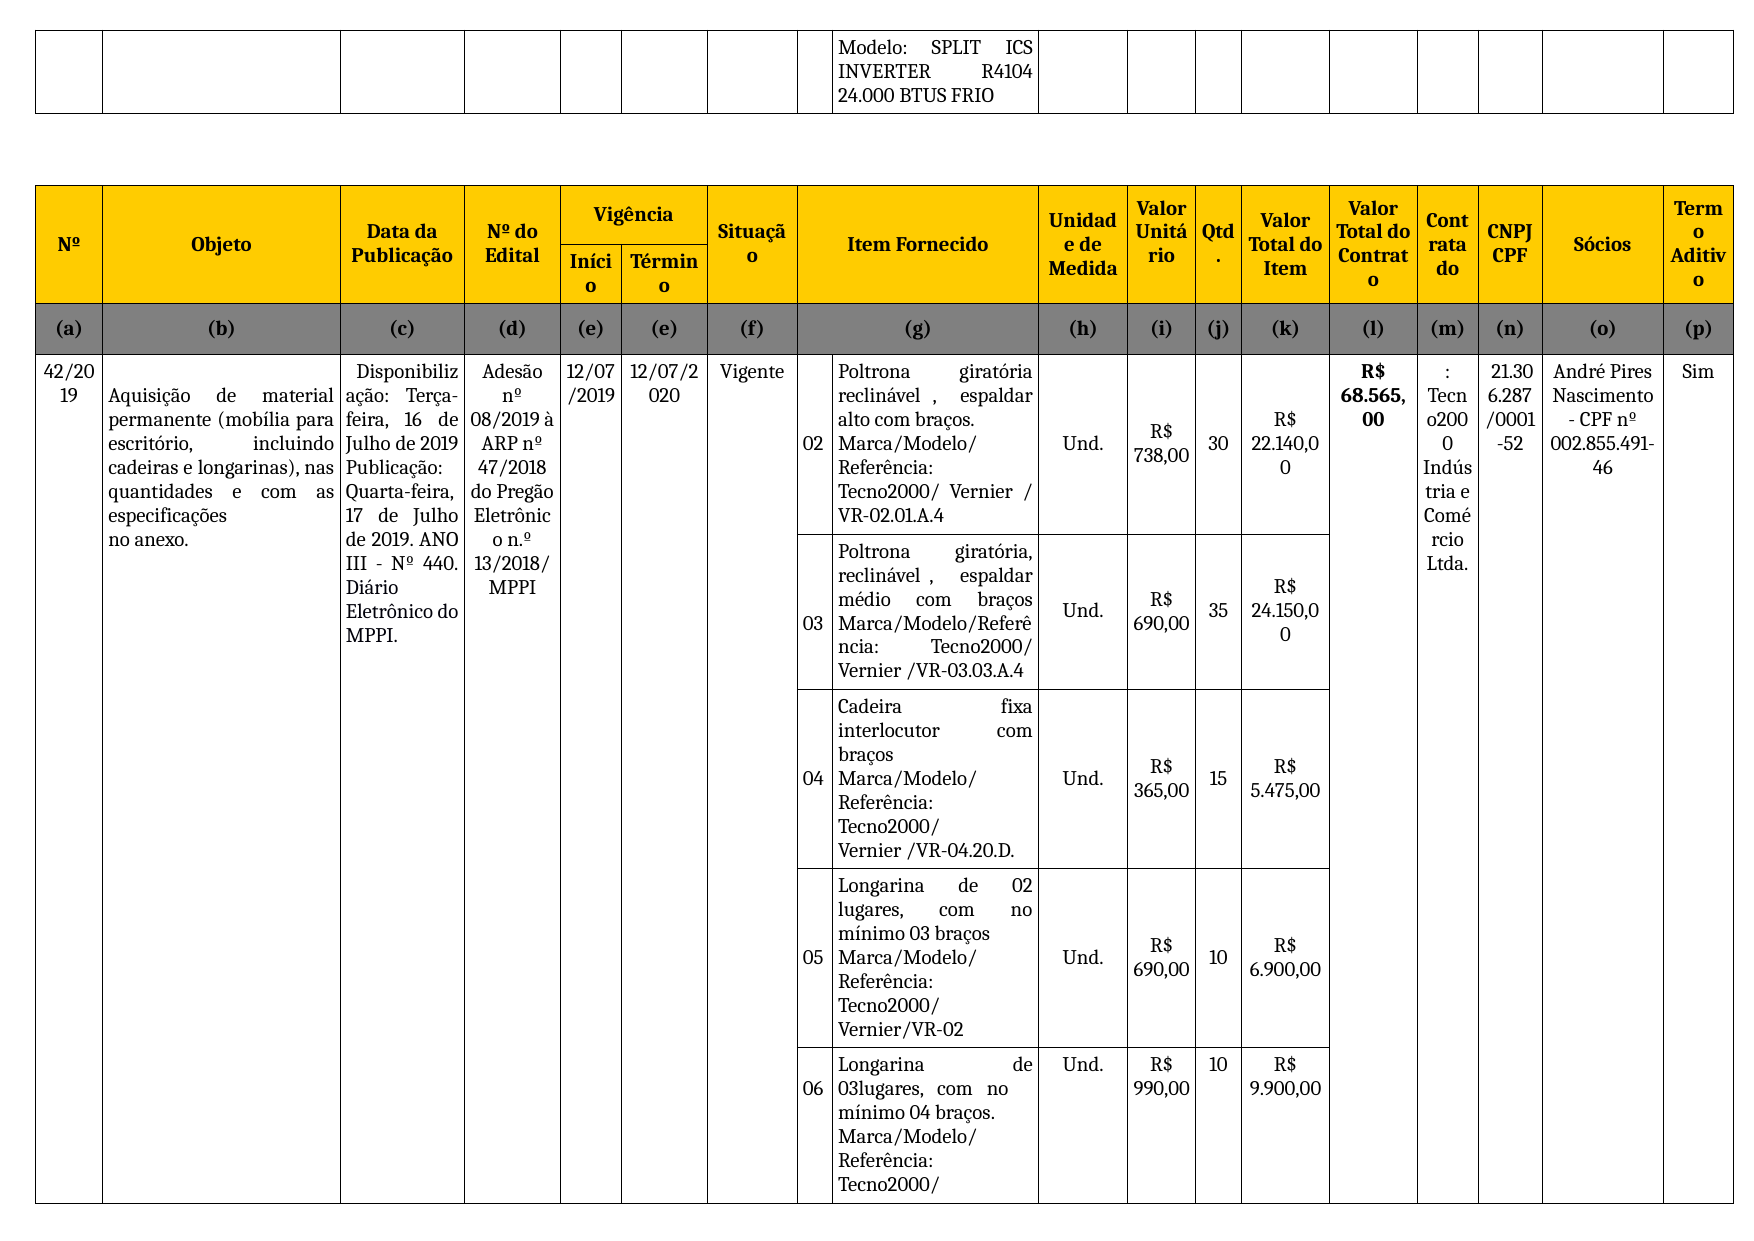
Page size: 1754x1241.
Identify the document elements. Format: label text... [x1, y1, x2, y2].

table_cell R$ 690,00 [1128, 535, 1195, 689]
table_cell R$ 738,00 [1128, 355, 1195, 533]
table_header Valor Total do Contrato [1330, 186, 1417, 303]
table_cell Und. [1039, 869, 1127, 1047]
table_cell 21.306.287/0001-52 [1479, 355, 1542, 1203]
table_cell [1242, 31, 1329, 113]
table_header Nº do Edital [465, 186, 560, 303]
table_cell 04 [798, 690, 832, 868]
table_header Sócios [1543, 186, 1663, 303]
table_cell 15 [1196, 690, 1241, 868]
table_cell 05 [798, 869, 832, 1047]
table_cell R$ 990,00 [1128, 1048, 1195, 1203]
table_cell [1418, 31, 1478, 113]
table_cell [36, 31, 102, 113]
table_cell R$ 68.565,00 [1330, 355, 1417, 1203]
table_cell 10 [1196, 1048, 1241, 1203]
table_cell Vigente [708, 355, 797, 1203]
table_cell Cadeira fixa interlocutor com braços Marca/Modelo/Referência: Tecno2000/ Vernier /VR-04.20.D. [833, 690, 1038, 868]
table_cell 42/2019 [36, 355, 102, 1203]
table_cell 03 [798, 535, 832, 689]
table_header Data da Publicação [341, 186, 464, 303]
table_cell R$ 5.475,00 [1242, 690, 1329, 868]
table_cell [561, 31, 621, 113]
table_cell Longarina de 03lugares, com no mínimo 04 braços. Marca/Modelo/Referência: Tecno2000/ [833, 1048, 1038, 1203]
table_cell [1479, 31, 1542, 113]
table_cell [103, 31, 340, 113]
table_header Valor Unitário [1128, 186, 1195, 303]
table_header Item Fornecido [798, 186, 1038, 303]
table_cell [1196, 31, 1241, 113]
table_cell André Pires Nascimento - CPF nº 002.855.491-46 [1543, 355, 1663, 1203]
table_cell Poltrona giratória reclinável , espaldar alto com braços. Marca/Modelo/Referência: Tecno2000/ Vernier / VR-02.01.A.4 [833, 355, 1038, 533]
table_cell (k) [1242, 304, 1329, 354]
table_header Unidade de Medida [1039, 186, 1127, 303]
table_cell (o) [1543, 304, 1663, 354]
table_cell Und. [1039, 355, 1127, 533]
table_cell (c) [341, 304, 464, 354]
table_cell Poltrona giratória, reclinável , espaldar médio com braços Marca/Modelo/Referência: Tecno2000/ Vernier /VR-03.03.A.4 [833, 535, 1038, 689]
table_cell Término [622, 245, 707, 303]
table_cell (i) [1128, 304, 1195, 354]
table_cell Longarina de 02 lugares, com no mínimo 03 braços Marca/Modelo/Referência: Tecno2000/ Vernier/VR-02 [833, 869, 1038, 1047]
table_cell (e) [622, 304, 707, 354]
table_cell R$ 22.140,00 [1242, 355, 1329, 533]
table_cell : Tecno2000 Indústria e Comércio Ltda. [1418, 355, 1478, 1203]
table_cell R$ 6.900,00 [1242, 869, 1329, 1047]
table_cell [798, 31, 832, 113]
table_cell (b) [103, 304, 340, 354]
table_cell (a) [36, 304, 102, 354]
table_cell R$ 24.150,00 [1242, 535, 1329, 689]
table_cell [465, 31, 560, 113]
table_cell 06 [798, 1048, 832, 1203]
table_header CNPJ CPF [1479, 186, 1542, 303]
table_cell (g) [798, 304, 1038, 354]
table_cell (f) [708, 304, 797, 354]
table_cell Und. [1039, 1048, 1127, 1203]
table_cell Adesão nº 08/2019 à ARP nº 47/2018 do Pregão Eletrônico n.º 13/2018/MPPI [465, 355, 560, 1203]
table_cell [1664, 31, 1733, 113]
table_cell 02 [798, 355, 832, 533]
table_cell (j) [1196, 304, 1241, 354]
table_cell 12/07/2019 [561, 355, 621, 1203]
table_cell R$ 690,00 [1128, 869, 1195, 1047]
table_cell (m) [1418, 304, 1478, 354]
table_cell R$ 365,00 [1128, 690, 1195, 868]
table_cell [708, 31, 797, 113]
table_cell Und. [1039, 690, 1127, 868]
table_header Objeto [103, 186, 340, 303]
table_header Termo Aditivo [1664, 186, 1733, 303]
table_header Valor Total do Item [1242, 186, 1329, 303]
table_cell [1039, 31, 1127, 113]
table_cell [1543, 31, 1663, 113]
table_cell [341, 31, 464, 113]
table_cell [622, 31, 707, 113]
table_cell 30 [1196, 355, 1241, 533]
table_cell [1330, 31, 1417, 113]
table_cell Aquisição de material permanente (mobília para escritório, incluindo cadeiras e longarinas), nas quantidades e com as especificações no anexo. [103, 355, 340, 1203]
table_cell (e) [561, 304, 621, 354]
table_header Nº [36, 186, 102, 303]
table_cell (d) [465, 304, 560, 354]
table_cell 12/07/2020 [622, 355, 707, 1203]
table_cell Início [561, 245, 621, 303]
table_cell (l) [1330, 304, 1417, 354]
table_cell (p) [1664, 304, 1733, 354]
table_cell 35 [1196, 535, 1241, 689]
table_header Contratado [1418, 186, 1478, 303]
table_cell (h) [1039, 304, 1127, 354]
table_cell (n) [1479, 304, 1542, 354]
table_cell Und. [1039, 535, 1127, 689]
table_cell Sim [1664, 355, 1733, 1203]
table_header Vigência [561, 186, 707, 244]
table_cell 10 [1196, 869, 1241, 1047]
table_cell R$ 9.900,00 [1242, 1048, 1329, 1203]
table_header Qtd. [1196, 186, 1241, 303]
table_header Situação [708, 186, 797, 303]
table_cell [1128, 31, 1195, 113]
table_cell Disponibilização: Terça-feira, 16 de Julho de 2019 Publicação: Quarta-feira, 17 de Julho de 2019. ANO III - Nº 440. Diário Eletrônico do MPPI. [341, 355, 464, 1203]
table_cell Modelo: SPLIT ICS INVERTER R4104 24.000 BTUS FRIO [833, 31, 1038, 113]
